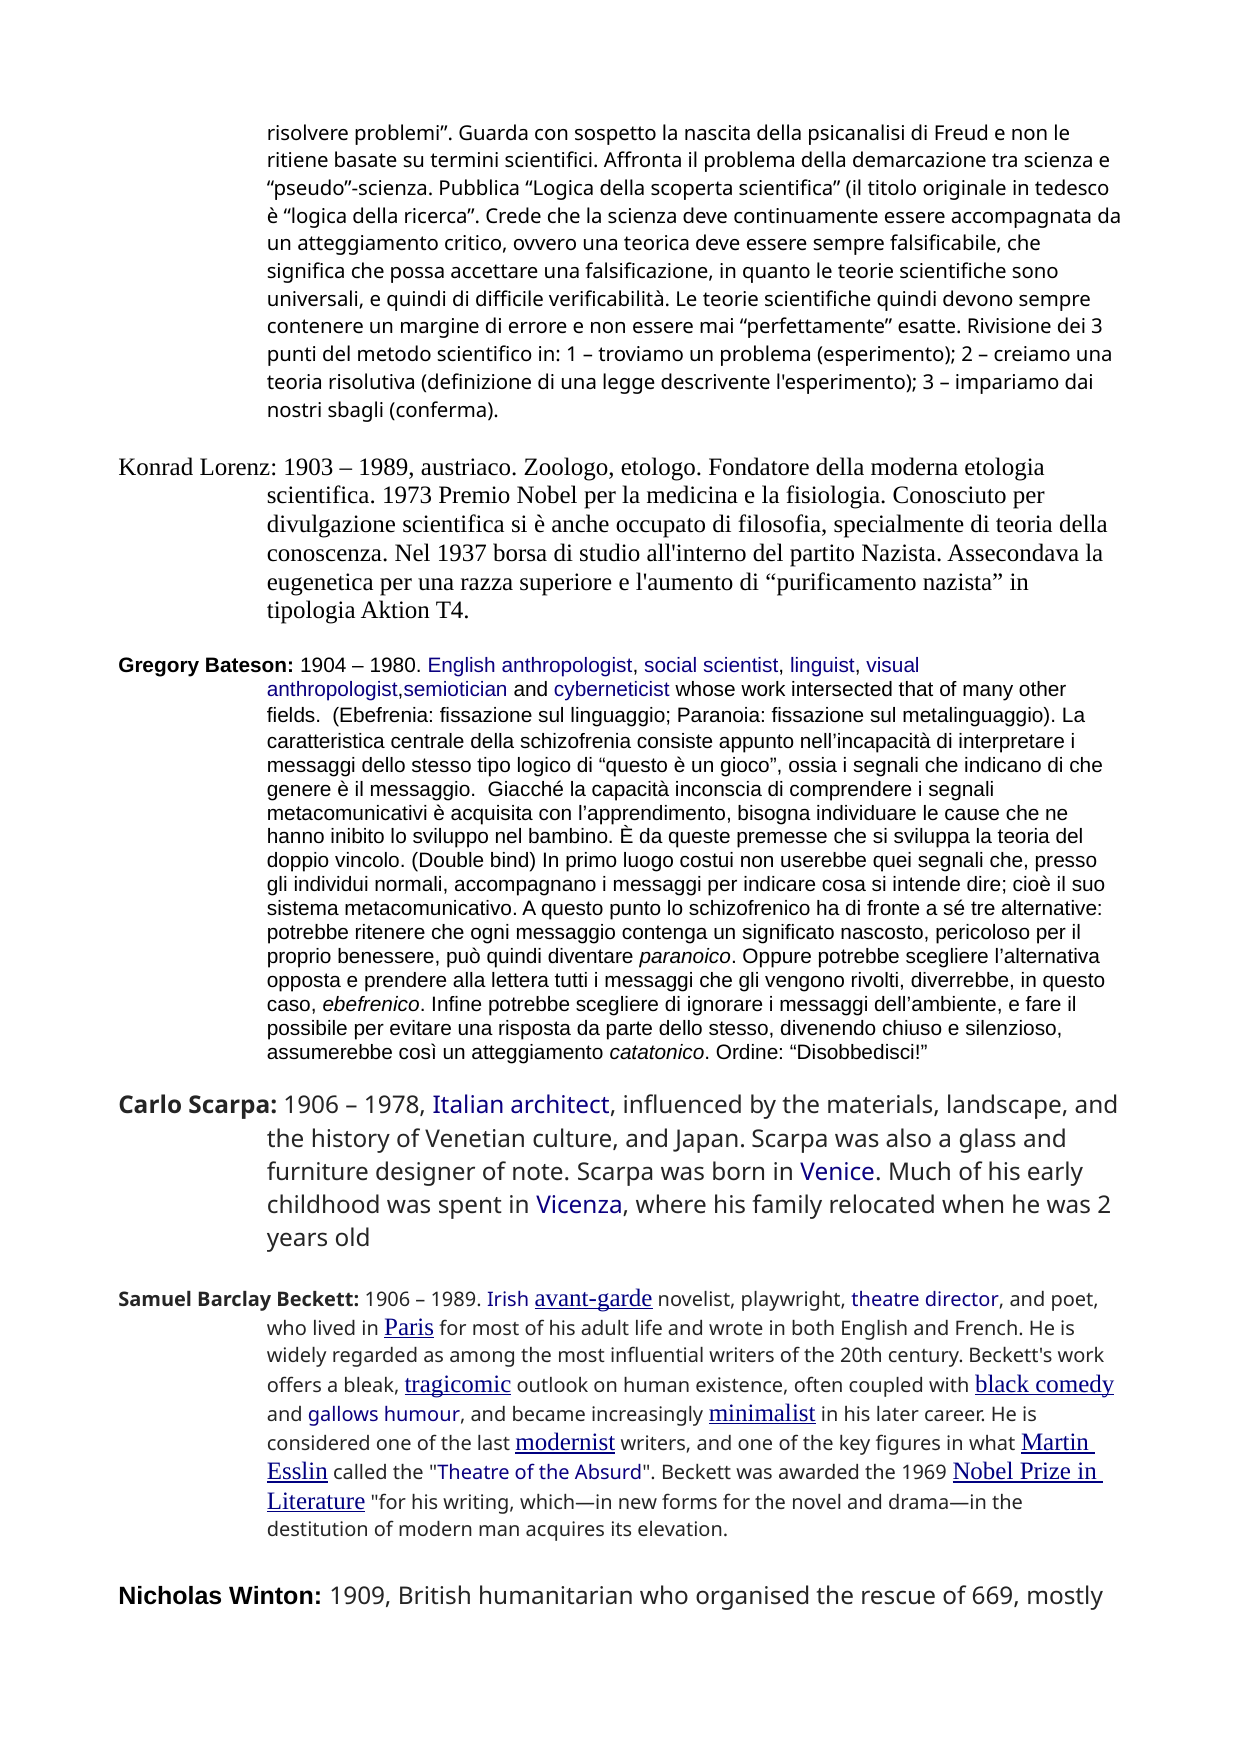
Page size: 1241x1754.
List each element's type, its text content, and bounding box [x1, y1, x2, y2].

text Gregory Bateson: 1904 – 1980. English anthropologist, social scientist, linguist, visual anthropologist,semiotician and cyberneticist whose work intersected that of many other fields. (Ebefrenia: fissazione sul linguaggio; Paranoia: fissazione sul metalinguaggio). La caratteristica centrale della schizofrenia consiste appunto nell’incapacità di interpretare i messaggi dello stesso tipo logico di “questo è un gioco”, ossia i segnali che indicano di che genere è il messaggio. Giacché la capacità inconscia di comprendere i segnali metacomunicativi è acquisita con l’apprendimento, bisogna individuare le cause che ne hanno inibito lo sviluppo nel bambino. È da queste premesse che si sviluppa la teoria del doppio vincolo. (Double bind) In primo luogo costui non userebbe quei segnali che, presso gli individui normali, accompagnano i messaggi per indicare cosa si intende dire; cioè il suo sistema metacomunicativo. A questo punto lo schizofrenico ha di fronte a sé tre alternative: potrebbe ritenere che ogni messaggio contenga un significato nascosto, pericoloso per il proprio benessere, può quindi diventare paranoico. Oppure potrebbe scegliere l’alternativa opposta e prendere alla lettera tutti i messaggi che gli vengono rivolti, diverrebbe, in questo caso, ebefrenico. Infine potrebbe scegliere di ignorare i messaggi dell’ambiente, e fare il possibile per evitare una risposta da parte dello stesso, divenendo chiuso e silenzioso, assumerebbe così un atteggiamento catatonico. Ordine: “Disobbedisci!” [118, 653, 1122, 1064]
text Samuel Barclay Beckett: 1906 – 1989. Irish avant-garde novelist, playwright, theatre director, and poet, who lived in Paris for most of his adult life and wrote in both English and French. He is widely regarded as among the most influential writers of the 20th century. Beckett's work offers a bleak, tragicomic outlook on human existence, often coupled with black comedy and gallows humour, and became increasingly minimalist in his later career. He is considered one of the last modernist writers, and one of the key figures in what Martin Esslin called the "Theatre of the Absurd". Beckett was awarded the 1969 Nobel Prize in Literature "for his writing, which—in new forms for the novel and drama—in the destitution of modern man acquires its elevation. [118, 1283, 1122, 1542]
text Konrad Lorenz: 1903 – 1989, austriaco. Zoologo, etologo. Fondatore della moderna etologia scientifica. 1973 Premio Nobel per la medicina e la fisiologia. Conosciuto per divulgazione scientifica si è anche occupato di filosofia, specialmente di teoria della conoscenza. Nel 1937 borsa di studio all'interno del partito Nazista. Assecondava la eugenetica per una razza superiore e l'aumento di “purificamento nazista” in tipologia Aktion T4. [118, 452, 1122, 624]
text Nicholas Winton: 1909, British humanitarian who organised the rescue of 669, mostly [118, 1579, 1122, 1612]
text risolvere problemi”. Guarda con sospetto la nascita della psicanalisi di Freud e non le ritiene basate su termini scientifici. Affronta il problema della demarcazione tra scienza e “pseudo”-scienza. Pubblica “Logica della scoperta scientifica” (il titolo originale in tedesco è “logica della ricerca”. Crede che la scienza deve continuamente essere accompagnata da un atteggiamento critico, ovvero una teorica deve essere sempre falsificabile, che significa che possa accettare una falsificazione, in quanto le teorie scientifiche sono universali, e quindi di difficile verificabilità. Le teorie scientifiche quindi devono sempre contenere un margine di errore e non essere mai “perfettamente” esatte. Rivisione dei 3 punti del metodo scientifico in: 1 – troviamo un problema (esperimento); 2 – creiamo una teoria risolutiva (definizione di una legge descrivente l'esperimento); 3 – impariamo dai nostri sbagli (conferma). [118, 118, 1122, 423]
text Carlo Scarpa: 1906 – 1978, Italian architect, influenced by the materials, landscape, and the history of Venetian culture, and Japan. Scarpa was also a glass and furniture designer of note. Scarpa was born in Venice. Much of his early childhood was spent in Vicenza, where his family relocated when he was 2 years old [118, 1088, 1122, 1254]
